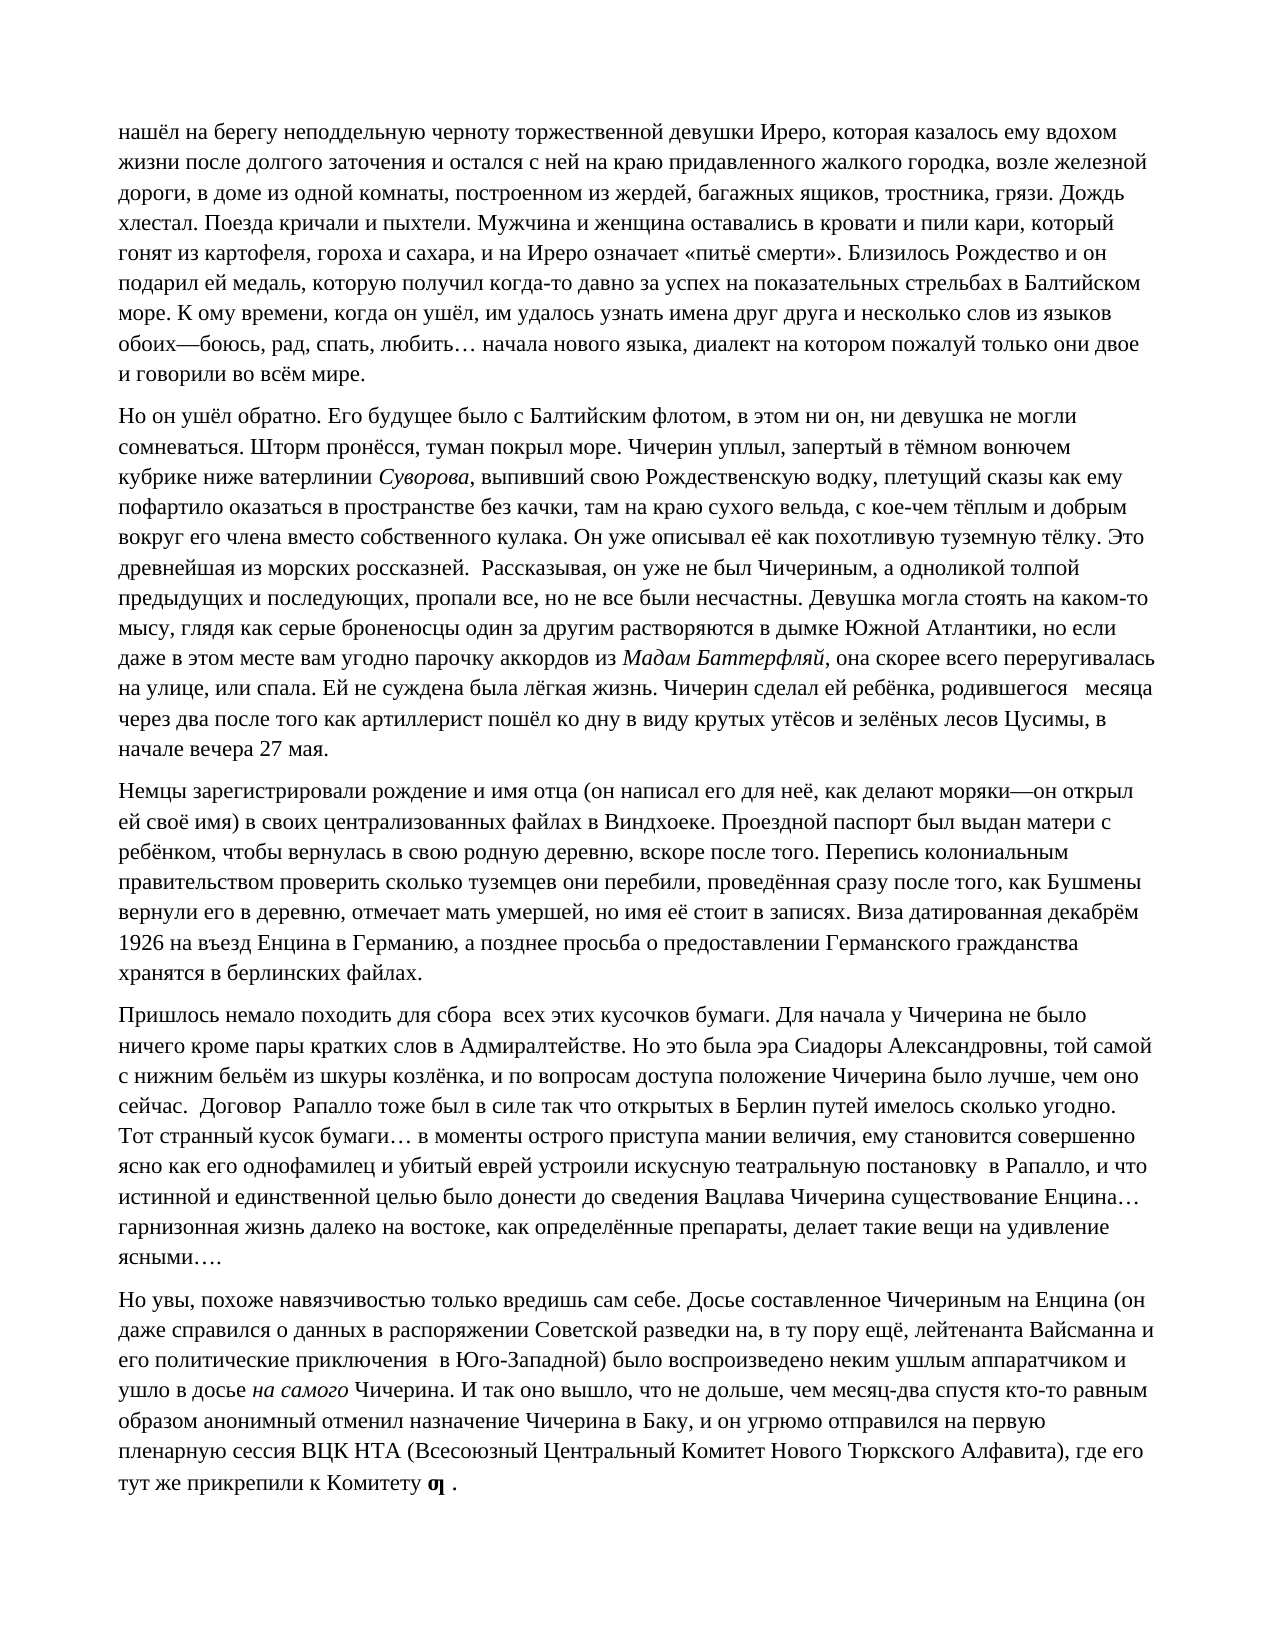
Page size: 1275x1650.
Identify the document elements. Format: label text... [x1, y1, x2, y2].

text Пришлось немало походить для сбора всех этих кусочков бумаги. Для начала у Чичерина не было ничего кроме пары кратких слов в Адмиралтействе. Но это была эра Сиадоры Александровны, той самой с нижним бельём из шкуры козлёнка, и по вопросам доступа положение Чичерина было лучше, чем оно сейчас. Договор Рапалло тоже был в силе так что открытых в Берлин путей имелось сколько угодно. Тот странный кусок бумаги… в моменты острого приступа мании величия, ему становится совершенно ясно как его однофамилец и убитый еврей устроили искусную театральную постановку в Рапалло, и что истинной и единственной целью было донести до сведения Вацлава Чичерина существование Енцина… гарнизонная жизнь далеко на востоке, как определённые препараты, делает такие вещи на удивление ясными…. [118, 1001, 1157, 1269]
text Но он ушёл обратно. Его будущее было с Балтийским флотом, в этом ни он, ни девушка не могли сомневаться. Шторм пронёсся, туман покрыл море. Чичерин уплыл, запертый в тёмном вонючем кубрике ниже ватерлинии Суворова, выпивший свою Рождественскую водку, плетущий сказы как ему пофартило оказаться в пространстве без качки, там на краю сухого вельда, с кое-чем тёплым и добрым вокруг его члена вместо собственного кулака. Он уже описывал её как похотливую туземную тёлку. Это древнейшая из морских россказней. Рассказывая, он уже не был Чичериным, а одноликой толпой предыдущих и последующих, пропали все, но не все были несчастны. Девушка могла стоять на каком-то мысу, глядя как серые броненосцы один за другим растворяются в дымке Южной Атлантики, но если даже в этом месте вам угодно парочку аккордов из Мадам Баттерфляй, она скорее всего переругивалась на улице, или спала. Ей не суждена была лёгкая жизнь. Чичерин сделал ей ребёнка, родившегося месяца через два после того как артиллерист пошёл ко дну в виду крутых утёсов и зелёных лесов Цусимы, в начале вечера 27 мая. [118, 402, 1157, 761]
text нашёл на берегу неподдельную черноту торжественной девушки Иреро, которая казалось ему вдохом жизни после долгого заточения и остался с ней на краю придавленного жалкого городка, возле железной дороги, в доме из одной комнаты, построенном из жердей, багажных ящиков, тростника, грязи. Дождь хлестал. Поезда кричали и пыхтели. Мужчина и женщина оставались в кровати и пили кари, который гонят из картофеля, гороха и сахара, и на Иреро означает «питьё смерти». Близилось Рождество и он подарил ей медаль, которую получил когда-то давно за успех на показательных стрельбах в Балтийском море. К ому времени, когда он ушёл, им удалось узнать имена друг друга и несколько слов из языков обоих—боюсь, рад, спать, любить… начала нового языка, диалект на котором пожалуй только они двое и говорили во всём мире. [118, 118, 1157, 386]
text Но увы, похоже навязчивостью только вредишь сам себе. Досье составленное Чичериным на Енцина (он даже справился о данных в распоряжении Советской разведки на, в ту пору ещё, лейтенанта Вайсманна и его политические приключения в Юго-Западной) было воспроизведено неким ушлым аппаратчиком и ушло в досье на самого Чичерина. И так оно вышло, что не дольше, чем месяц-два спустя кто-то равным образом анонимный отменил назначение Чичерина в Баку, и он угрюмо отправился на первую пленарную сессия ВЦК НТА (Всесоюзный Центральный Комитет Нового Тюркского Алфавита), где его тут же прикрепили к Комитету ƣ . [118, 1286, 1157, 1496]
text Немцы зарегистрировали рождение и имя отца (он написал его для неё, как делают моряки—он открыл ей своё имя) в своих централизованных файлах в Виндхоеке. Проездной паспорт был выдан матери с ребёнком, чтобы вернулась в свою родную деревню, вскоре после того. Перепись колониальным правительством проверить сколько туземцев они перебили, проведённая сразу после того, как Бушмены вернули его в деревню, отмечает мать умершей, но имя её стоит в записях. Виза датированная декабрём 1926 на въезд Енцина в Германию, а позднее просьба о предоставлении Германского гражданства хранятся в берлинских файлах. [118, 777, 1157, 985]
